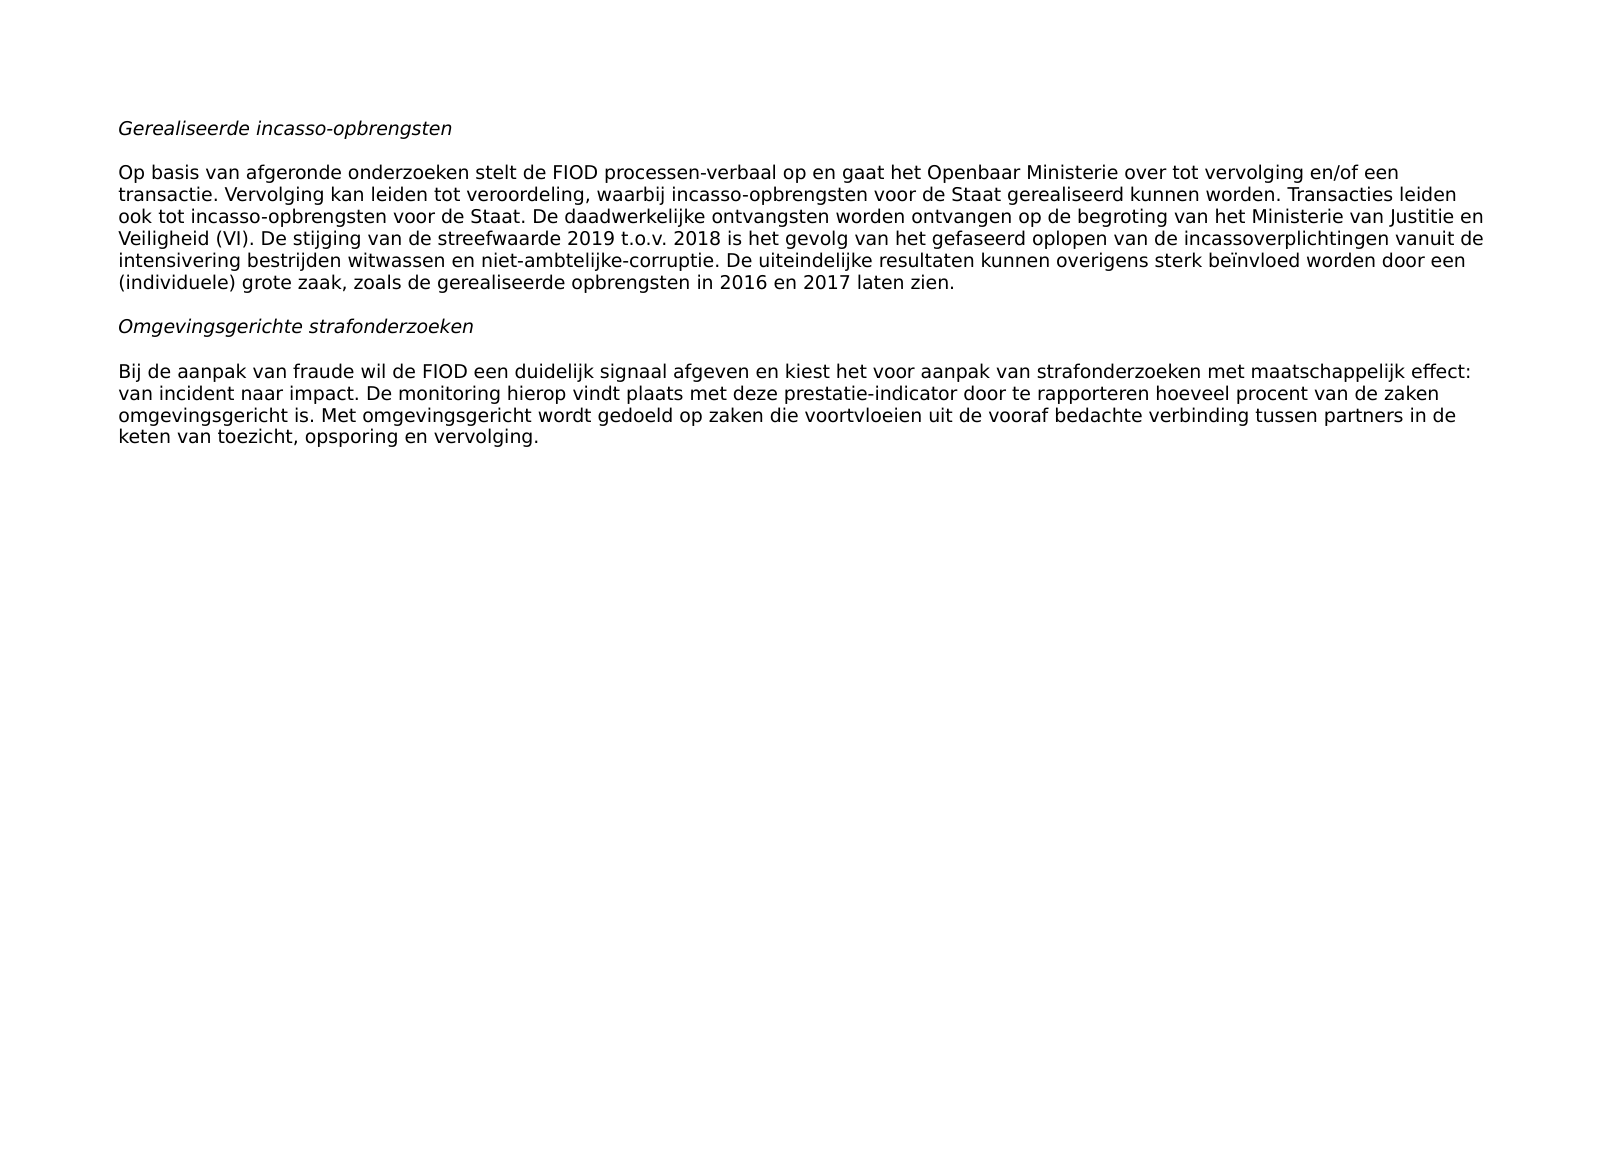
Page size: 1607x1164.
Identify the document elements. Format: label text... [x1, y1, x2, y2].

subtitle Omgevingsgerichte strafonderzoeken [118, 316, 1488, 338]
text Op basis van afgeronde onderzoeken stelt de FIOD processen-verbaal op en gaat het Openbaar Ministerie over tot vervolging en/of een transactie. Vervolging kan leiden tot veroordeling, waarbij incasso-opbrengsten voor de Staat gerealiseerd kunnen worden. Transacties leiden ook tot incasso-opbrengsten voor de Staat. De daadwerkelijke ontvangsten worden ontvangen op de begroting van het Ministerie van Justitie en Veiligheid (VI). De stijging van de streefwaarde 2019 t.o.v. 2018 is het gevolg van het gefaseerd oplopen van de incassoverplichtingen vanuit de intensivering bestrijden witwassen en niet-ambtelijke-corruptie. De uiteindelijke resultaten kunnen overigens sterk beïnvloed worden door een (individuele) grote zaak, zoals de gerealiseerde opbrengsten in 2016 en 2017 laten zien. [118, 162, 1488, 294]
subtitle Gerealiseerde incasso-opbrengsten [118, 118, 1488, 140]
text Bij de aanpak van fraude wil de FIOD een duidelijk signaal afgeven en kiest het voor aanpak van strafonderzoeken met maatschappelijk effect: van incident naar impact. De monitoring hierop vindt plaats met deze prestatie-indicator door te rapporteren hoeveel procent van de zaken omgevingsgericht is. Met omgevingsgericht wordt gedoeld op zaken die voortvloeien uit de vooraf bedachte verbinding tussen partners in de keten van toezicht, opsporing en vervolging. [118, 361, 1488, 448]
